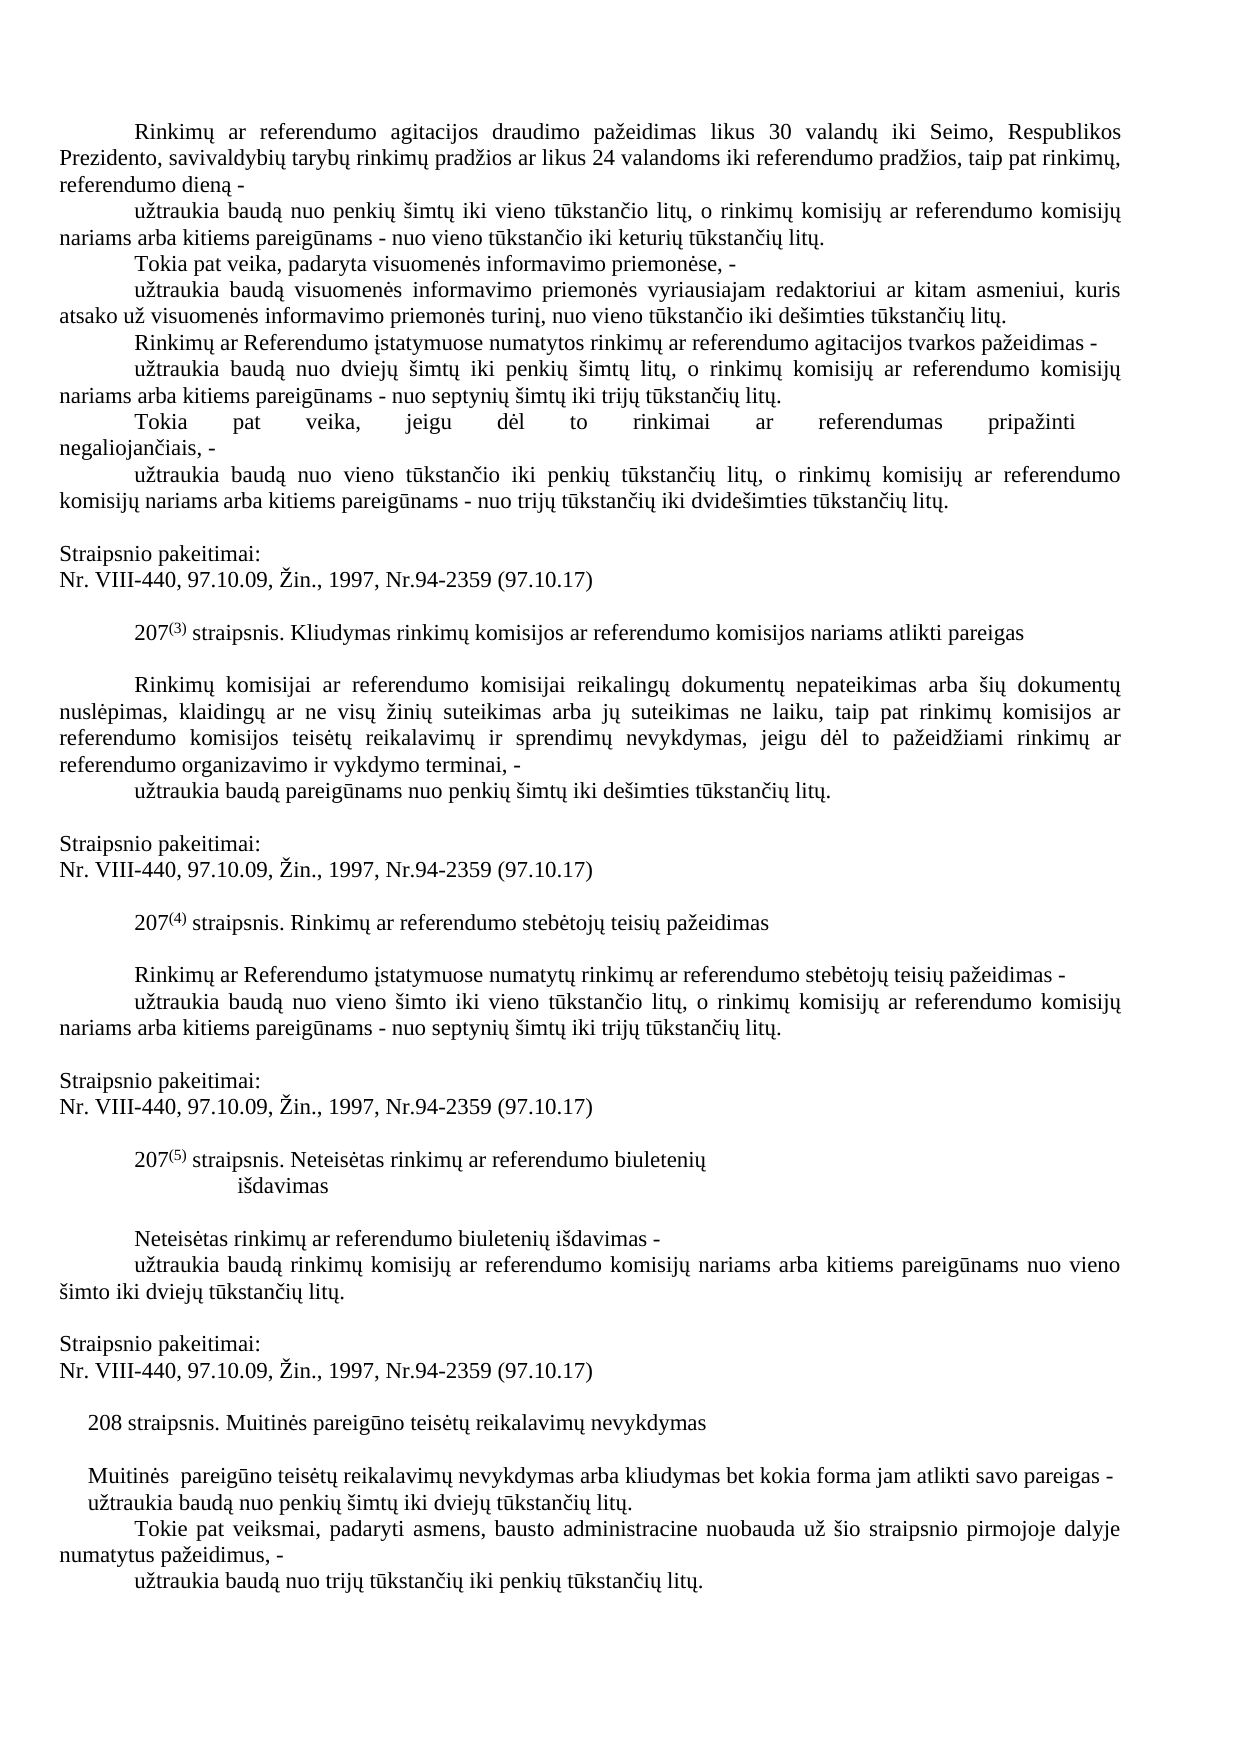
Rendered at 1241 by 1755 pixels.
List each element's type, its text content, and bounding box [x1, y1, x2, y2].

text Muitinės pareigūno teisėtų reikalavimų nevykdymas arba kliudymas bet kokia forma jam atlikti savo pareigas - [59, 1462, 1122, 1488]
text Rinkimų ar Referendumo įstatymuose numatytos rinkimų ar referendumo agitacijos tvarkos pažeidimas - [59, 329, 1122, 355]
text užtraukia baudą nuo penkių šimtų iki vieno tūkstančio litų, o rinkimų komisijų ar referendumo komisijų nariams arba kitiems pareigūnams - nuo vieno tūkstančio iki keturių tūkstančių litų. [59, 197, 1122, 250]
text užtraukia baudą nuo dviejų šimtų iki penkių šimtų litų, o rinkimų komisijų ar referendumo komisijų nariams arba kitiems pareigūnams - nuo septynių šimtų iki trijų tūkstančių litų. [59, 355, 1122, 408]
text užtraukia baudą nuo trijų tūkstančių iki penkių tūkstančių litų. [59, 1568, 1122, 1594]
text užtraukia baudą pareigūnams nuo penkių šimtų iki dešimties tūkstančių litų. [59, 777, 1122, 803]
text 207(5) straipsnis. Neteisėtas rinkimų ar referendumo biuletenių [59, 1146, 1122, 1172]
text Tokia pat veika, padaryta visuomenės informavimo priemonėse, - [59, 250, 1122, 276]
text užtraukia baudą nuo vieno šimto iki vieno tūkstančio litų, o rinkimų komisijų ar referendumo komisijų nariams arba kitiems pareigūnams - nuo septynių šimtų iki trijų tūkstančių litų. [59, 988, 1122, 1041]
text Nr. VIII-440, 97.10.09, Žin., 1997, Nr.94-2359 (97.10.17) [59, 1357, 1122, 1383]
text užtraukia baudą visuomenės informavimo priemonės vyriausiajam redaktoriui ar kitam asmeniui, kuris atsako už visuomenės informavimo priemonės turinį, nuo vieno tūkstančio iki dešimties tūkstančių litų. [59, 276, 1122, 329]
text užtraukia baudą nuo vieno tūkstančio iki penkių tūkstančių litų, o rinkimų komisijų ar referendumo komisijų nariams arba kitiems pareigūnams - nuo trijų tūkstančių iki dvidešimties tūkstančių litų. [59, 461, 1122, 513]
text Nr. VIII-440, 97.10.09, Žin., 1997, Nr.94-2359 (97.10.17) [59, 566, 1122, 592]
text Straipsnio pakeitimai: [59, 540, 1122, 566]
text Tokia pat veika, jeigu dėl to rinkimai ar referendumas pripažinti negaliojančiais, - [59, 408, 1122, 461]
text Nr. VIII-440, 97.10.09, Žin., 1997, Nr.94-2359 (97.10.17) [59, 856, 1122, 882]
text Straipsnio pakeitimai: [59, 1067, 1122, 1093]
text 207(4) straipsnis. Rinkimų ar referendumo stebėtojų teisių pažeidimas [59, 909, 1122, 935]
text 207(3) straipsnis. Kliudymas rinkimų komisijos ar referendumo komisijos nariams atlikti pareigas [134, 619, 1122, 645]
text Rinkimų ar referendumo agitacijos draudimo pažeidimas likus 30 valandų iki Seimo, Respublikos Prezidento, savivaldybių tarybų rinkimų pradžios ar likus 24 valandoms iki referendumo pradžios, taip pat rinkimų, referendumo dieną - [59, 118, 1122, 197]
text Straipsnio pakeitimai: [59, 1330, 1122, 1357]
text Nr. VIII-440, 97.10.09, Žin., 1997, Nr.94-2359 (97.10.17) [59, 1093, 1122, 1119]
text Tokie pat veiksmai, padaryti asmens, bausto administracine nuobauda už šio straipsnio pirmojoje dalyje numatytus pažeidimus, - [59, 1515, 1122, 1568]
text užtraukia baudą nuo penkių šimtų iki dviejų tūkstančių litų. [59, 1488, 1122, 1515]
text Rinkimų ar Referendumo įstatymuose numatytų rinkimų ar referendumo stebėtojų teisių pažeidimas - [59, 961, 1122, 988]
text išdavimas [59, 1172, 1122, 1199]
text 208 straipsnis. Muitinės pareigūno teisėtų reikalavimų nevykdymas [59, 1409, 1122, 1436]
text užtraukia baudą rinkimų komisijų ar referendumo komisijų nariams arba kitiems pareigūnams nuo vieno šimto iki dviejų tūkstančių litų. [59, 1251, 1122, 1304]
text Rinkimų komisijai ar referendumo komisijai reikalingų dokumentų nepateikimas arba šių dokumentų nuslėpimas, klaidingų ar ne visų žinių suteikimas arba jų suteikimas ne laiku, taip pat rinkimų komisijos ar referendumo komisijos teisėtų reikalavimų ir sprendimų nevykdymas, jeigu dėl to pažeidžiami rinkimų ar referendumo organizavimo ir vykdymo terminai, - [59, 672, 1122, 777]
text Straipsnio pakeitimai: [59, 830, 1122, 856]
text Neteisėtas rinkimų ar referendumo biuletenių išdavimas - [59, 1225, 1122, 1251]
